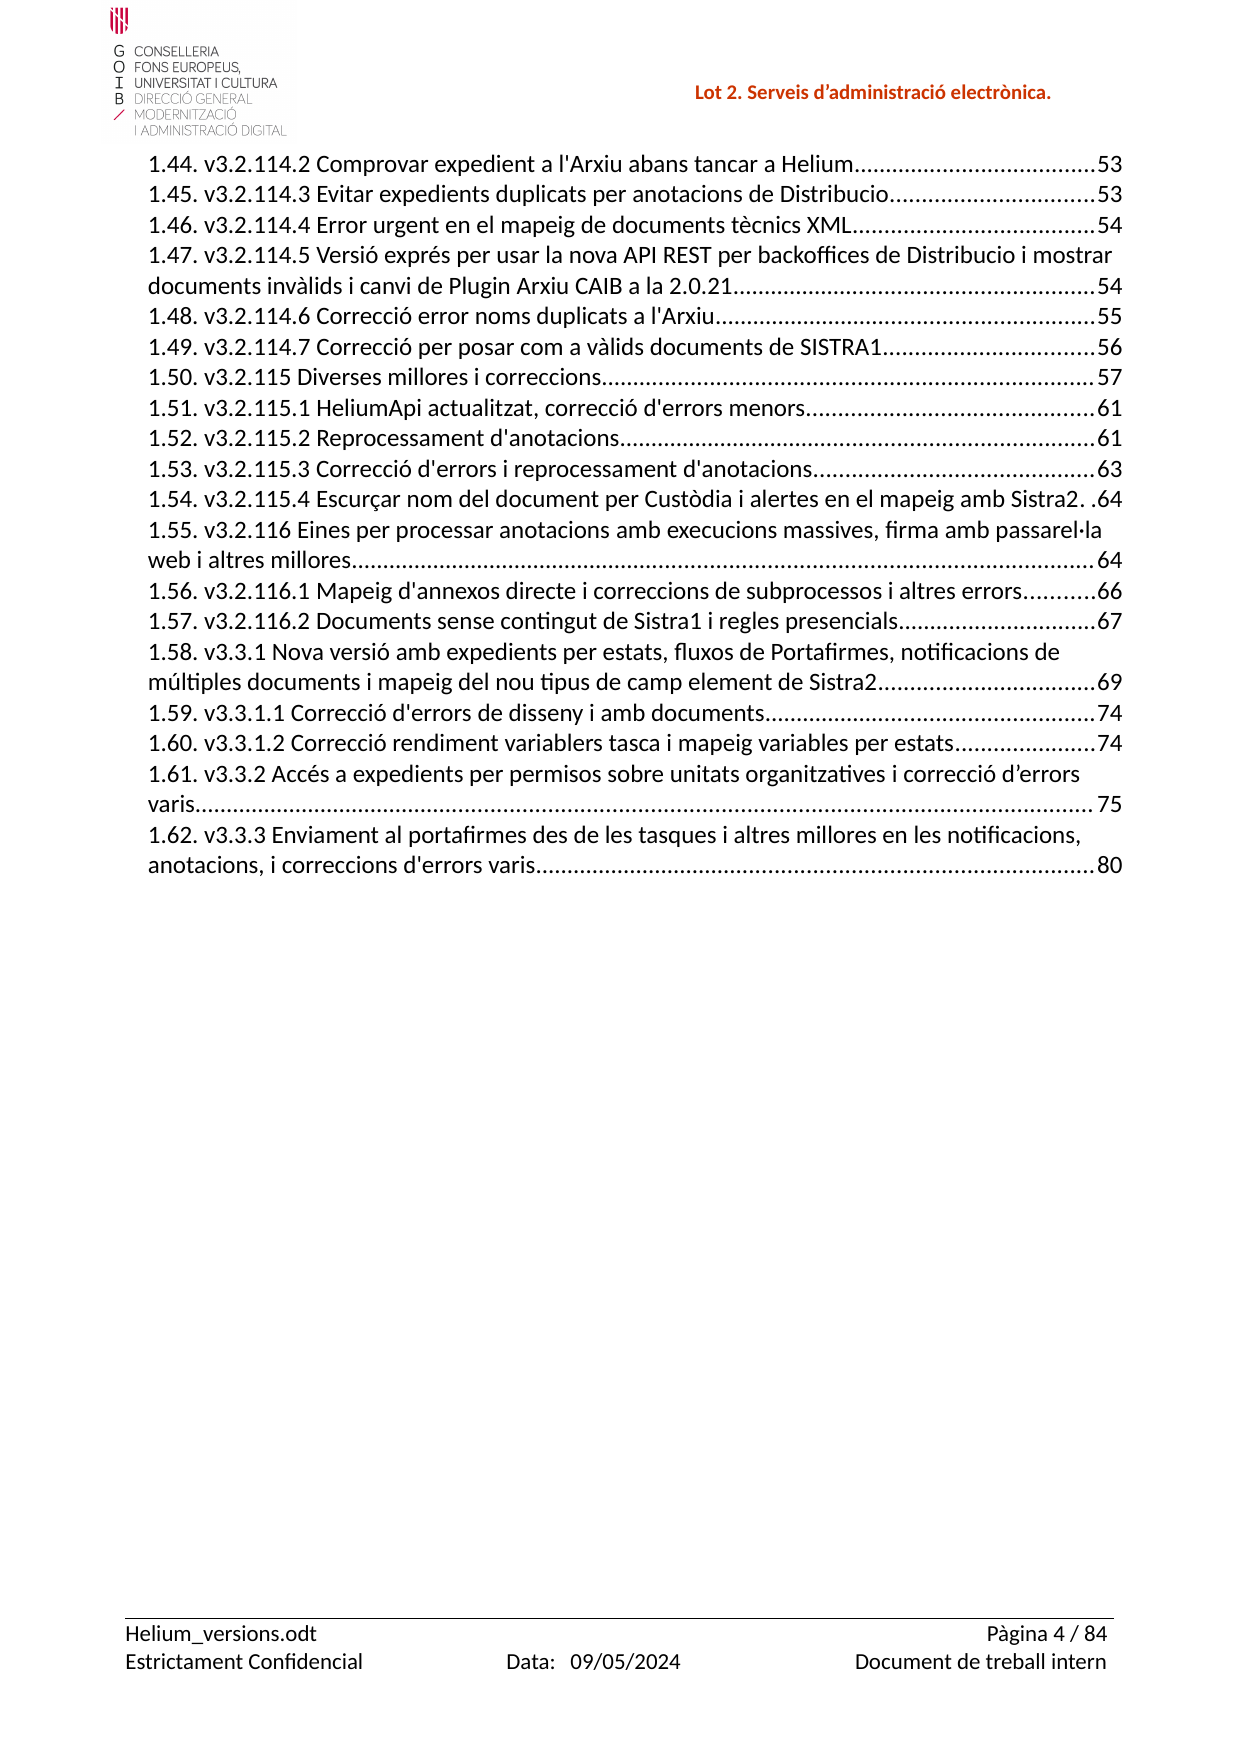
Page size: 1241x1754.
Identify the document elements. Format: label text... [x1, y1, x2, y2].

text 1.45. v3.2.114.3 Evitar expedients duplicats per anotacions de Distribucio 53 [148, 178, 1122, 209]
text 1.53. v3.2.115.3 Correcció d'errors i reprocessament d'anotacions 63 [148, 453, 1122, 483]
text 1.52. v3.2.115.2 Reprocessament d'anotacions 61 [148, 422, 1122, 453]
text 1.47. v3.2.114.5 Versió exprés per usar la nova API REST per backoffices de Distribucio i mostrar documents invàlids i canvi de Plugin Arxiu CAIB a la 2.0.21 54 [148, 239, 1122, 300]
text 1.56. v3.2.116.1 Mapeig d'annexos directe i correccions de subprocessos i altres errors 66 [148, 575, 1122, 606]
text 1.58. v3.3.1 Nova versió amb expedients per estats, fluxos de Portafirmes, notificacions de múltiples documents i mapeig del nou tipus de camp element de Sistra2 69 [148, 636, 1122, 697]
text 1.59. v3.3.1.1 Correcció d'errors de disseny i amb documents 74 [148, 697, 1122, 728]
text 1.48. v3.2.114.6 Correcció error noms duplicats a l'Arxiu 55 [148, 300, 1122, 331]
text 1.60. v3.3.1.2 Correcció rendiment variablers tasca i mapeig variables per estats 74 [148, 728, 1122, 758]
text 1.44. v3.2.114.2 Comprovar expedient a l'Arxiu abans tancar a Helium 53 [148, 148, 1122, 178]
text 1.55. v3.2.116 Eines per processar anotacions amb execucions massives, firma amb passarel·la web i altres millores 64 [148, 514, 1122, 575]
text 1.54. v3.2.115.4 Escurçar nom del document per Custòdia i alertes en el mapeig amb Sistra2 64 [148, 483, 1122, 514]
text 1.61. v3.3.2 Accés a expedients per permisos sobre unitats organitzatives i correcció d’errors varis 75 [148, 758, 1122, 819]
text 1.49. v3.2.114.7 Correcció per posar com a vàlids documents de SISTRA1 56 [148, 331, 1122, 361]
text 1.51. v3.2.115.1 HeliumApi actualitzat, correcció d'errors menors 61 [148, 392, 1122, 422]
picture [100, 0, 297, 144]
text 1.62. v3.3.3 Enviament al portafirmes des de les tasques i altres millores en les notificacions, anotacions, i correccions d'errors varis 80 [148, 819, 1122, 880]
text 1.46. v3.2.114.4 Error urgent en el mapeig de documents tècnics XML 54 [148, 209, 1122, 239]
text 1.57. v3.2.116.2 Documents sense contingut de Sistra1 i regles presencials 67 [148, 606, 1122, 636]
text 1.50. v3.2.115 Diverses millores i correccions 57 [148, 361, 1122, 392]
